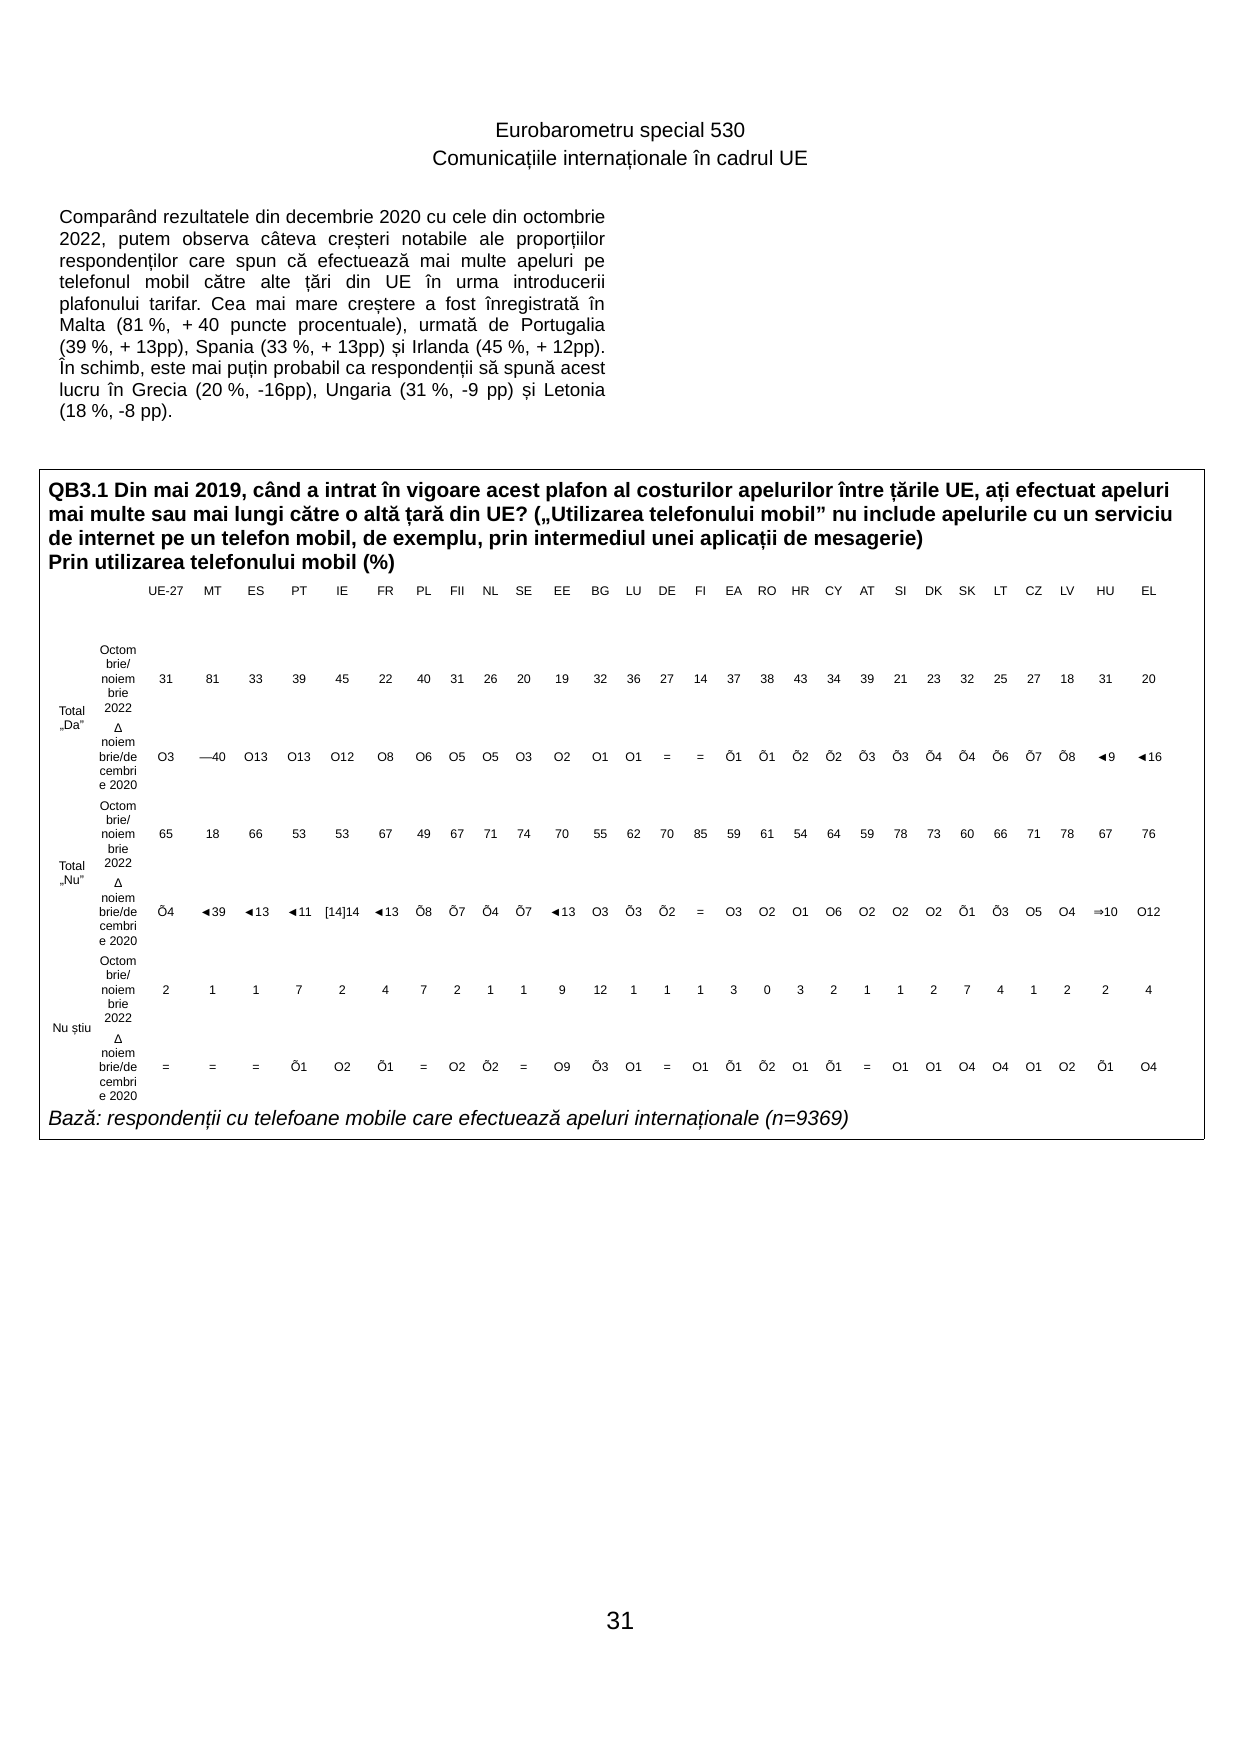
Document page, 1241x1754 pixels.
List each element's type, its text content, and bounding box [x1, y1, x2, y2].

table_header CY [817, 574, 850, 607]
table_cell 19 [540, 640, 583, 717]
table_header EL [1127, 574, 1170, 607]
table_header CZ [1017, 574, 1050, 607]
table_cell 7 [950, 951, 984, 1028]
table_cell О1 [1017, 1028, 1050, 1106]
table_cell ◄13 [234, 873, 277, 951]
table_cell 22 [364, 640, 407, 717]
table_cell 45 [321, 640, 364, 717]
table_cell 20 [1127, 640, 1170, 717]
table_cell О2 [917, 873, 950, 951]
table_header BG [584, 574, 617, 607]
table_cell 27 [1017, 640, 1050, 717]
table_cell 66 [984, 795, 1017, 873]
table_cell 78 [1050, 795, 1084, 873]
table_cell 31 [1084, 640, 1127, 717]
table_cell О2 [850, 873, 884, 951]
table_cell [321, 608, 364, 640]
table_cell [14]14 [321, 873, 364, 951]
table_cell Õ1 [717, 718, 750, 795]
table_cell Õ3 [884, 718, 917, 795]
table_cell Õ3 [984, 873, 1017, 951]
table_cell 18 [191, 795, 234, 873]
table_cell 70 [540, 795, 583, 873]
text QB3.1 Din mai 2019, când a intrat în vigoare acest plafon al costurilor apelurilor între țările UE, ați efectuat apeluri mai multe sau mai lungi către o altă țară din UE? („Utilizarea telefonului mobil” nu include apelurile cu un serviciu de internet pe un telefon mobil, de exemplu, prin intermediul unei aplicații de mesagerie) [48, 478, 1195, 550]
table_cell [850, 608, 884, 640]
table_cell 60 [950, 795, 984, 873]
table_cell 2 [917, 951, 950, 1028]
table_cell Δ noiembrie/decembrie 2020 [95, 718, 141, 795]
table_cell = [191, 1028, 234, 1106]
table_cell О3 [507, 718, 540, 795]
table_cell О4 [950, 1028, 984, 1106]
table_cell 65 [141, 795, 191, 873]
table_header RO [750, 574, 784, 607]
table_cell 71 [1017, 795, 1050, 873]
table_cell Total „Da” [48, 640, 95, 795]
table_cell О5 [440, 718, 474, 795]
table_cell ◄9 [1084, 718, 1127, 795]
table_cell О3 [584, 873, 617, 951]
table_cell = [407, 1028, 440, 1106]
table_header NL [474, 574, 507, 607]
table_cell [984, 608, 1017, 640]
table_cell = [684, 718, 717, 795]
table_cell [750, 608, 784, 640]
table_cell [1127, 608, 1170, 640]
table_cell [1017, 608, 1050, 640]
table_cell 2 [440, 951, 474, 1028]
table_cell 7 [277, 951, 321, 1028]
table_cell 33 [234, 640, 277, 717]
table_header DE [650, 574, 684, 607]
table_cell 43 [784, 640, 817, 717]
table_cell 81 [191, 640, 234, 717]
text Bază: respondenții cu telefoane mobile care efectuează apeluri internaționale (n=9369) [48, 1106, 1195, 1130]
table_header PT [277, 574, 321, 607]
table_cell О5 [474, 718, 507, 795]
table_cell О2 [884, 873, 917, 951]
table_cell [191, 608, 234, 640]
table_cell = [650, 718, 684, 795]
table_cell 66 [234, 795, 277, 873]
table_header PL [407, 574, 440, 607]
table_cell 1 [191, 951, 234, 1028]
table_cell Octombrie/noiembrie 2022 [95, 640, 141, 717]
table_cell 31 [440, 640, 474, 717]
table_header MT [191, 574, 234, 607]
table_cell 1 [474, 951, 507, 1028]
table_cell Õ4 [950, 718, 984, 795]
table_header [95, 574, 141, 607]
table_cell Õ1 [750, 718, 784, 795]
table_cell 37 [717, 640, 750, 717]
table_cell Õ2 [750, 1028, 784, 1106]
table_cell 3 [717, 951, 750, 1028]
table_cell О6 [817, 873, 850, 951]
table_cell Õ7 [440, 873, 474, 951]
table_cell [48, 608, 95, 640]
table_cell [507, 608, 540, 640]
table_cell 12 [584, 951, 617, 1028]
table_cell Õ2 [817, 718, 850, 795]
table_header FR [364, 574, 407, 607]
table_cell 54 [784, 795, 817, 873]
table_cell Õ4 [141, 873, 191, 951]
table_cell 25 [984, 640, 1017, 717]
table_cell 55 [584, 795, 617, 873]
table_cell О2 [440, 1028, 474, 1106]
table_cell [1084, 608, 1127, 640]
table_cell 73 [917, 795, 950, 873]
table_cell Õ1 [950, 873, 984, 951]
table_cell Õ8 [1050, 718, 1084, 795]
table_cell 1 [1017, 951, 1050, 1028]
table_cell О13 [277, 718, 321, 795]
table_cell О2 [321, 1028, 364, 1106]
table_cell О1 [884, 1028, 917, 1106]
table_cell О2 [1050, 1028, 1084, 1106]
table_cell 62 [617, 795, 650, 873]
table_cell [684, 608, 717, 640]
table_cell Õ7 [1017, 718, 1050, 795]
table_cell О1 [917, 1028, 950, 1106]
table_header LT [984, 574, 1017, 607]
table_cell 67 [364, 795, 407, 873]
table_cell 70 [650, 795, 684, 873]
table_cell 49 [407, 795, 440, 873]
table_cell О8 [364, 718, 407, 795]
table_header LV [1050, 574, 1084, 607]
table_cell 1 [234, 951, 277, 1028]
table_cell = [507, 1028, 540, 1106]
table_header SK [950, 574, 984, 607]
table_cell 71 [474, 795, 507, 873]
table_cell Octombrie/noiembrie 2022 [95, 795, 141, 873]
table_cell 4 [984, 951, 1017, 1028]
table_cell 67 [440, 795, 474, 873]
table_cell О1 [684, 1028, 717, 1106]
table_cell = [234, 1028, 277, 1106]
table_cell 53 [321, 795, 364, 873]
table_header LU [617, 574, 650, 607]
table_header [48, 574, 95, 607]
table_header HR [784, 574, 817, 607]
table_cell [1050, 608, 1084, 640]
table_cell 27 [650, 640, 684, 717]
table_cell Õ7 [507, 873, 540, 951]
table_cell О13 [234, 718, 277, 795]
table_header UE-27 [141, 574, 191, 607]
table_cell 2 [141, 951, 191, 1028]
table_cell 1 [884, 951, 917, 1028]
table_cell 59 [850, 795, 884, 873]
table_cell Õ3 [584, 1028, 617, 1106]
table_cell 3 [784, 951, 817, 1028]
table_header EE [540, 574, 583, 607]
table_header SI [884, 574, 917, 607]
table_cell 26 [474, 640, 507, 717]
table_cell Õ6 [984, 718, 1017, 795]
table_cell ◄39 [191, 873, 234, 951]
table_cell 20 [507, 640, 540, 717]
table_cell 2 [1050, 951, 1084, 1028]
table_cell О1 [584, 718, 617, 795]
table_cell О1 [617, 718, 650, 795]
table_cell [584, 608, 617, 640]
table_cell Õ1 [364, 1028, 407, 1106]
table_cell [617, 608, 650, 640]
table_cell [407, 608, 440, 640]
table_cell О6 [407, 718, 440, 795]
table_header FI [684, 574, 717, 607]
table_cell = [684, 873, 717, 951]
table_cell Õ8 [407, 873, 440, 951]
table_cell Octombrie/noiembrie 2022 [95, 951, 141, 1028]
table_cell [540, 608, 583, 640]
table_cell О2 [540, 718, 583, 795]
table_cell Õ4 [474, 873, 507, 951]
table_cell = [850, 1028, 884, 1106]
table_cell 40 [407, 640, 440, 717]
table_cell О1 [617, 1028, 650, 1106]
table_cell О12 [321, 718, 364, 795]
table_cell О1 [784, 873, 817, 951]
table_cell [884, 608, 917, 640]
table_cell Δ noiembrie/decembrie 2020 [95, 873, 141, 951]
table_cell 14 [684, 640, 717, 717]
table_cell 39 [850, 640, 884, 717]
table_cell Õ2 [474, 1028, 507, 1106]
table_cell Õ2 [650, 873, 684, 951]
table_cell [817, 608, 850, 640]
table_cell 1 [684, 951, 717, 1028]
table_cell 1 [650, 951, 684, 1028]
table_cell 23 [917, 640, 950, 717]
table_cell 18 [1050, 640, 1084, 717]
table_cell [950, 608, 984, 640]
table_cell О4 [1050, 873, 1084, 951]
table_header SE [507, 574, 540, 607]
table_header ES [234, 574, 277, 607]
table_cell [440, 608, 474, 640]
table_cell 59 [717, 795, 750, 873]
table_cell 4 [364, 951, 407, 1028]
table_header HU [1084, 574, 1127, 607]
table_cell 85 [684, 795, 717, 873]
table_cell 64 [817, 795, 850, 873]
table_header FII [440, 574, 474, 607]
table_cell 9 [540, 951, 583, 1028]
table_cell О1 [784, 1028, 817, 1106]
table_cell [917, 608, 950, 640]
table_cell 78 [884, 795, 917, 873]
table_cell 2 [817, 951, 850, 1028]
table_cell 4 [1127, 951, 1170, 1028]
table_cell [474, 608, 507, 640]
table_cell ◄11 [277, 873, 321, 951]
table_cell 36 [617, 640, 650, 717]
table_cell [95, 608, 141, 640]
table_cell 32 [950, 640, 984, 717]
table_cell О12 [1127, 873, 1170, 951]
table_cell О2 [750, 873, 784, 951]
table_cell 76 [1127, 795, 1170, 873]
table_cell = [141, 1028, 191, 1106]
table_cell = [650, 1028, 684, 1106]
table_cell О4 [984, 1028, 1017, 1106]
table_cell Õ2 [784, 718, 817, 795]
table_cell [364, 608, 407, 640]
table_cell ◄13 [540, 873, 583, 951]
table_cell Õ1 [277, 1028, 321, 1106]
table_cell [277, 608, 321, 640]
table_cell Õ1 [817, 1028, 850, 1106]
table_header DK [917, 574, 950, 607]
table_cell 7 [407, 951, 440, 1028]
table_cell [650, 608, 684, 640]
table_cell 38 [750, 640, 784, 717]
table_cell [234, 608, 277, 640]
table_cell О4 [1127, 1028, 1170, 1106]
table_cell О9 [540, 1028, 583, 1106]
table_cell О5 [1017, 873, 1050, 951]
table_cell О3 [717, 873, 750, 951]
table_cell 0 [750, 951, 784, 1028]
table_cell Õ3 [850, 718, 884, 795]
table_header IE [321, 574, 364, 607]
table_cell 1 [850, 951, 884, 1028]
table_cell 53 [277, 795, 321, 873]
table_header AT [850, 574, 884, 607]
table_cell 39 [277, 640, 321, 717]
table_cell Õ3 [617, 873, 650, 951]
table_header EA [717, 574, 750, 607]
table_cell 1 [507, 951, 540, 1028]
table_cell —40 [191, 718, 234, 795]
table_cell 34 [817, 640, 850, 717]
table_cell 67 [1084, 795, 1127, 873]
table_cell 21 [884, 640, 917, 717]
table_cell 32 [584, 640, 617, 717]
table_cell [141, 608, 191, 640]
text Comparând rezultatele din decembrie 2020 cu cele din octombrie 2022, putem observa câteva creșteri notabile ale proporțiilor respondenților care spun că efectuează mai multe apeluri pe telefonul mobil către alte țări din UE în urma introducerii plafonului tarifar. Cea mai mare creștere a fost înregistrată în Malta (81 %, + 40 puncte procentuale), urmată de Portugalia (39 %, + 13pp), Spania (33 %, + 13pp) și Irlanda (45 %, + 12pp). În schimb, este mai puțin probabil ca respondenții să spună acest lucru în Grecia (20 %, -16pp), Ungaria (31 %, -9 pp) și Letonia (18 %, -8 pp). [59, 206, 605, 422]
table_cell ◄13 [364, 873, 407, 951]
table_cell О3 [141, 718, 191, 795]
table_cell Õ1 [1084, 1028, 1127, 1106]
table_cell Õ1 [717, 1028, 750, 1106]
table_cell 2 [1084, 951, 1127, 1028]
table_cell 61 [750, 795, 784, 873]
table_cell Δ noiembrie/decembrie 2020 [95, 1028, 141, 1106]
table_cell 1 [617, 951, 650, 1028]
table_cell Total „Nu” [48, 795, 95, 951]
table_cell ⇒10 [1084, 873, 1127, 951]
text Prin utilizarea telefonului mobil (%) [48, 550, 1195, 574]
table_cell 31 [141, 640, 191, 717]
table_cell [784, 608, 817, 640]
table_cell [717, 608, 750, 640]
table_cell 74 [507, 795, 540, 873]
table_cell ◄16 [1127, 718, 1170, 795]
table_cell Nu știu [48, 951, 95, 1106]
table_cell 2 [321, 951, 364, 1028]
table_cell Õ4 [917, 718, 950, 795]
